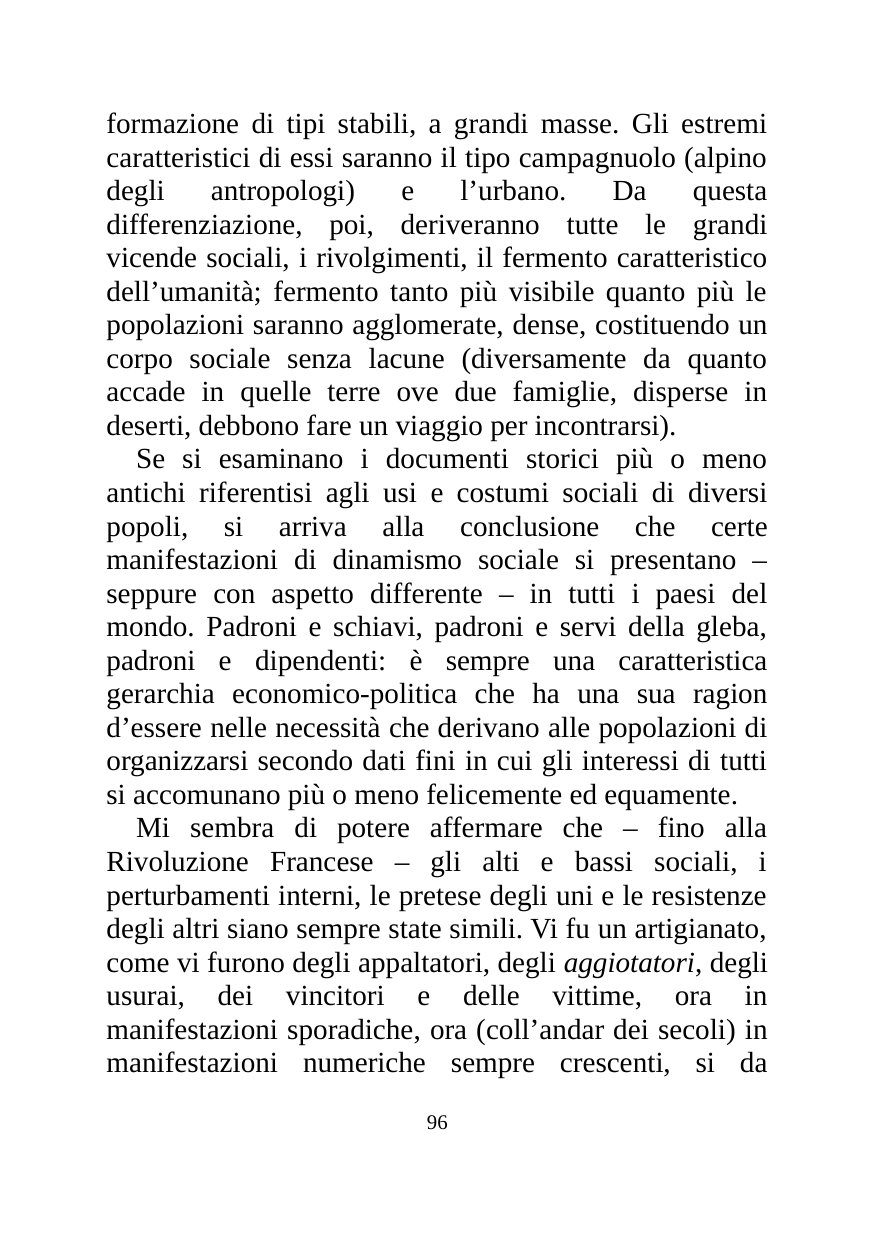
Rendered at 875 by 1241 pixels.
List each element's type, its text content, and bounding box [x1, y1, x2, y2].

text Mi sembra di potere affermare che – fino alla Rivoluzione Francese – gli alti e bassi sociali, i perturbamenti interni, le pretese degli uni e le resistenze degli altri siano sempre state simili. Vi fu un artigianato, come vi furono degli appaltatori, degli aggiotatori, degli usurai, dei vincitori e delle vittime, ora in manifestazioni sporadiche, ora (coll’andar dei secoli) in manifestazioni numeriche sempre crescenti, si da [106, 811, 768, 1079]
text Se si esaminano i documenti storici più o meno antichi riferentisi agli usi e costumi sociali di diversi popoli, si arriva alla conclusione che certe manifestazioni di dinamismo sociale si presentano – seppure con aspetto differente – in tutti i paesi del mondo. Padroni e schiavi, padroni e servi della gleba, padroni e dipendenti: è sempre una caratteristica gerarchia economico-politica che ha una sua ragion d’essere nelle necessità che derivano alle popolazioni di organizzarsi secondo dati fini in cui gli interessi di tutti si accomunano più o meno felicemente ed equamente. [106, 442, 768, 811]
text formazione di tipi stabili, a grandi masse. Gli estremi caratteristici di essi saranno il tipo campagnuolo (alpino degli antropologi) e l’urbano. Da questa differenziazione, poi, deriveranno tutte le grandi vicende sociali, i rivolgimenti, il fermento caratteristico dell’umanità; fermento tanto più visibile quanto più le popolazioni saranno agglomerate, dense, costituendo un corpo sociale senza lacune (diversamente da quanto accade in quelle terre ove due famiglie, disperse in deserti, debbono fare un viaggio per incontrarsi). [106, 106, 768, 442]
